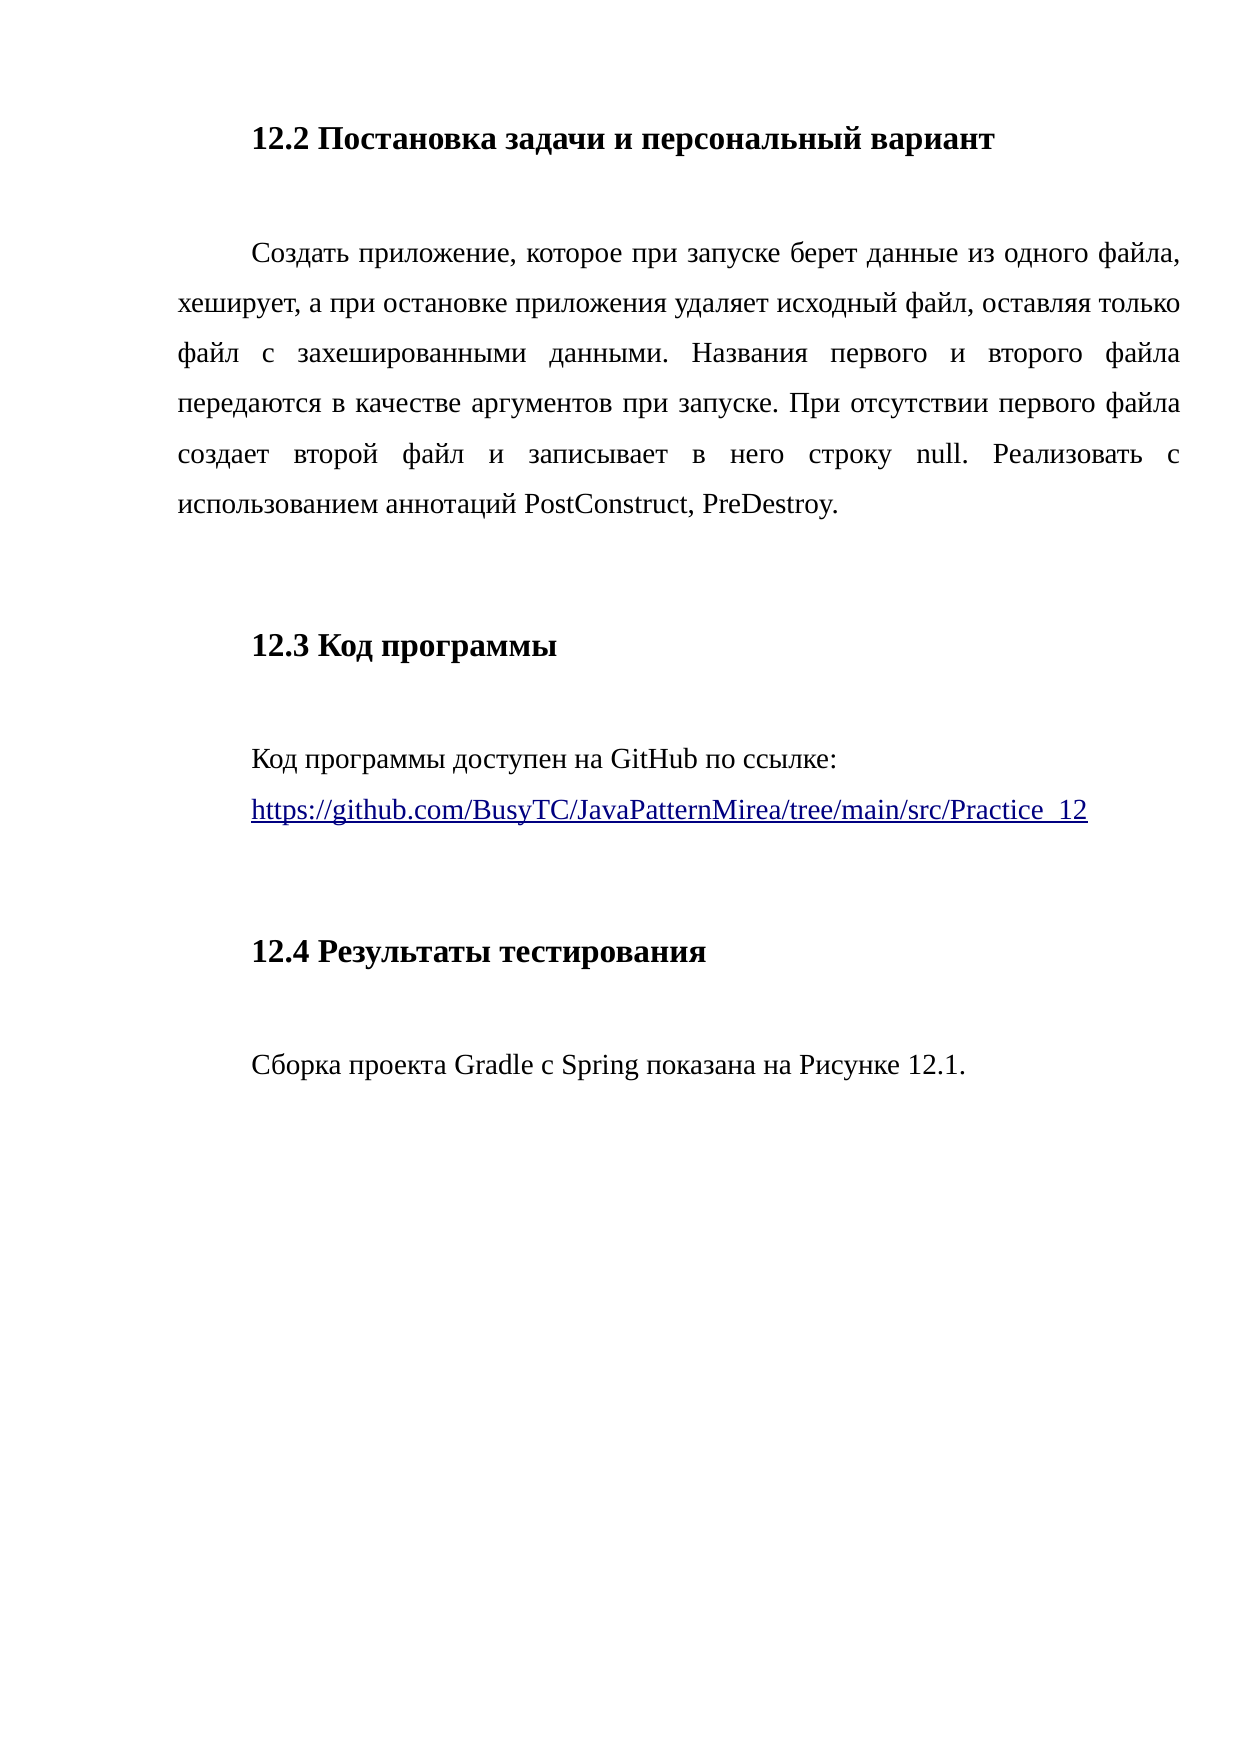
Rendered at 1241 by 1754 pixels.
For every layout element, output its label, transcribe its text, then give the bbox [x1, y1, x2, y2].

text Сборка проекта Gradle с Spring показана на Рисунке 12.1. [177, 1047, 1181, 1081]
subtitle 12.4 Результаты тестирования [251, 931, 1181, 969]
text Создать приложение, которое при запуске берет данные из одного файла, хеширует, а при остановке приложения удаляет исходный файл, оставляя только файл с захешированными данными. Названия первого и второго файла передаются в качестве аргументов при запуске. При отсутствии первого файла создает второй файл и записывает в него строку null. Реализовать с использованием аннотаций PostConstruct, PreDestroy. [177, 235, 1181, 520]
text https://github.com/BusyTC/JavaPatternMirea/tree/main/src/Practice_12 [177, 792, 1181, 826]
text Код программы доступен на GitHub по ссылке: [177, 742, 1181, 775]
subtitle 12.2 Постановка задачи и персональный вариант [251, 118, 1181, 156]
subtitle 12.3 Код программы [251, 625, 1181, 663]
